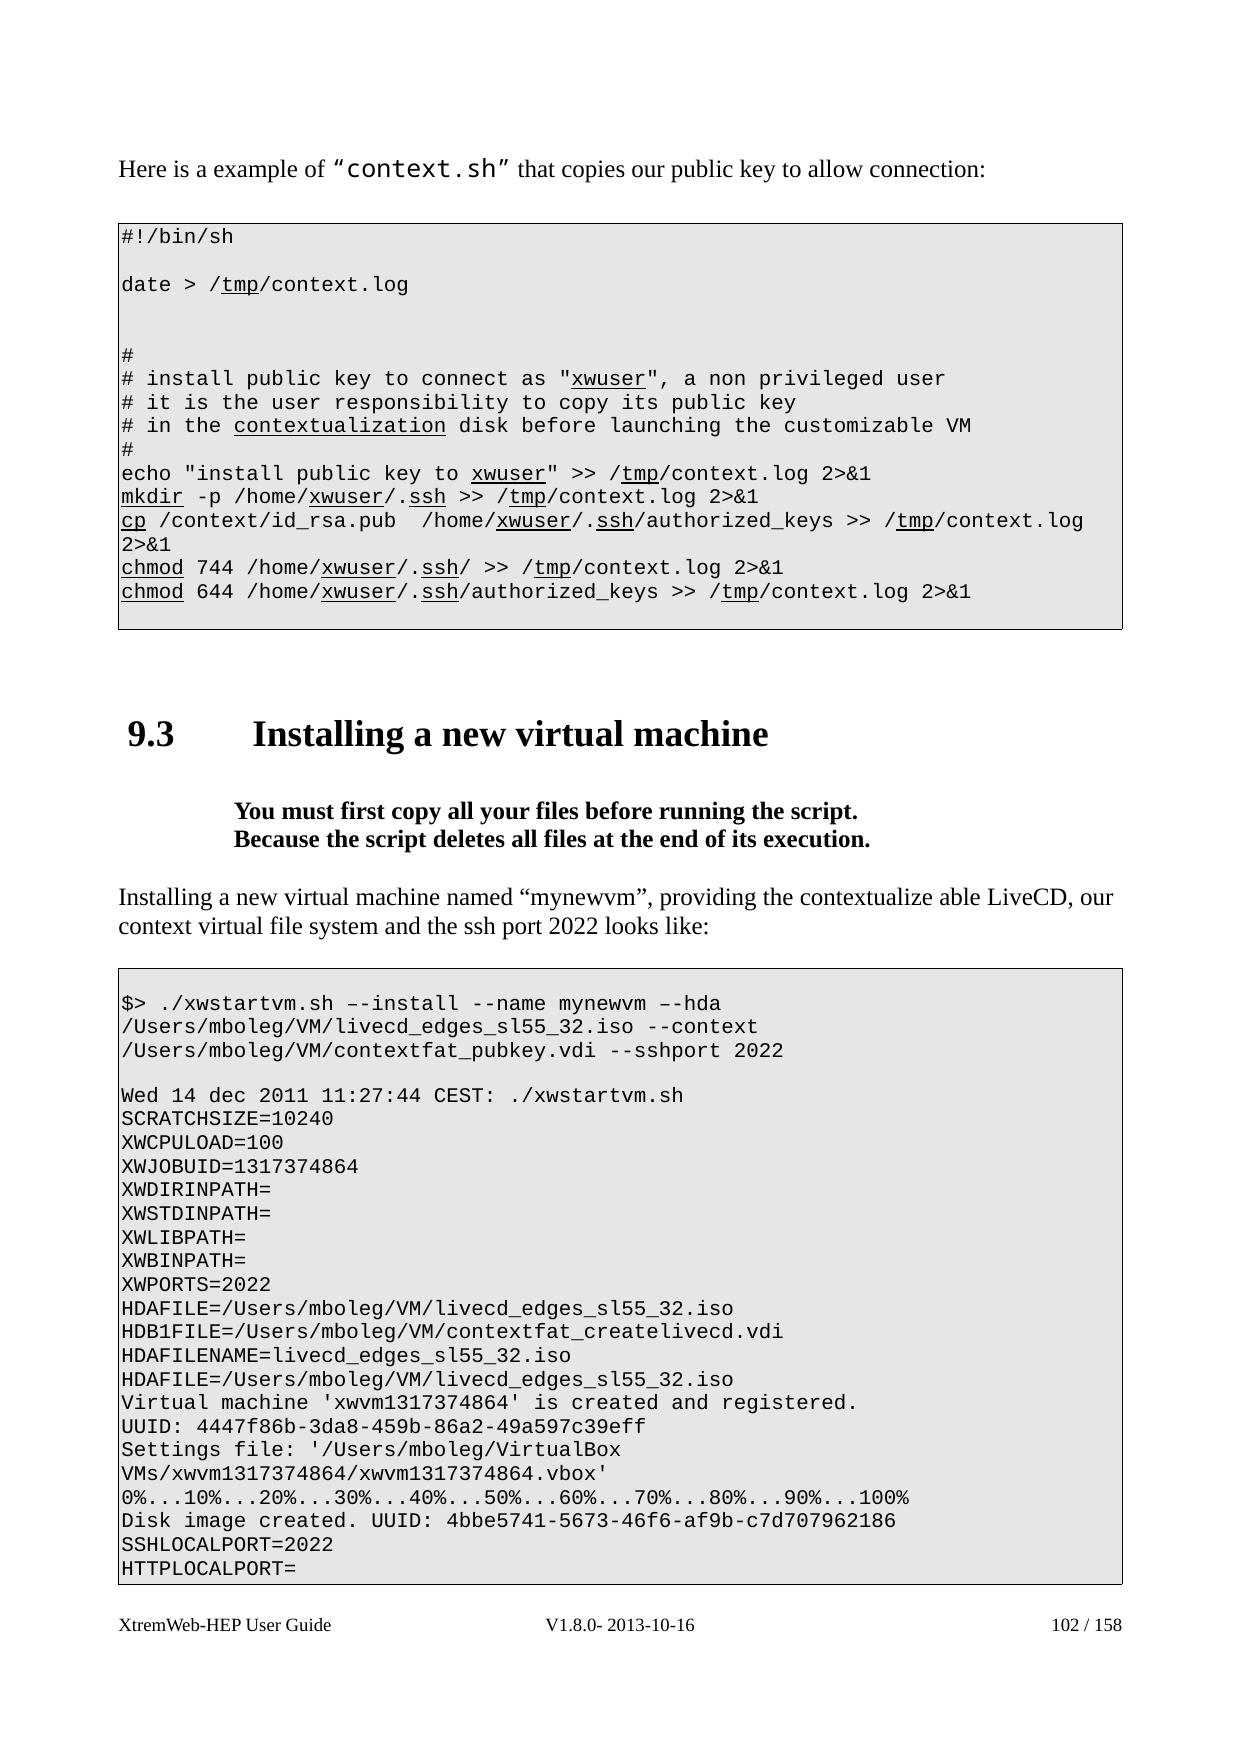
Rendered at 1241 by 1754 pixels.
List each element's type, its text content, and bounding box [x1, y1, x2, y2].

text # [119, 436, 1122, 460]
text Virtual machine 'xwvm1317374864' is created and registered. [119, 1389, 1122, 1413]
text Because the script deletes all files at the end of its execution. [233, 824, 1004, 853]
text XWPORTS=2022 [119, 1271, 1122, 1294]
text date > /tmp/context.log [119, 271, 1122, 294]
text XWJOBUID=1317374864 [119, 1153, 1122, 1176]
text SSHLOCALPORT=2022 [119, 1531, 1122, 1555]
text # install public key to connect as "xwuser", a non privileged user [119, 365, 1122, 389]
text # [119, 342, 1122, 365]
text Here is a example of “context.sh” that copies our public key to allow connection: [118, 151, 1122, 185]
text HDAFILE=/Users/mboleg/VM/livecd_edges_sl55_32.iso [119, 1294, 1122, 1318]
text 0%...10%...20%...30%...40%...50%...60%...70%...80%...90%...100% [119, 1484, 1122, 1507]
text echo "install public key to xwuser" >> /tmp/context.log 2>&1 [119, 460, 1122, 483]
text mkdir -p /home/xwuser/.ssh >> /tmp/context.log 2>&1 [119, 483, 1122, 507]
text HTTPLOCALPORT= [119, 1555, 1122, 1584]
text cp /context/id_rsa.pub /home/xwuser/.ssh/authorized_keys >> /tmp/context.log 2>&1 [119, 507, 1122, 554]
text #!/bin/sh [119, 224, 1122, 247]
text XWSTDINPATH= [119, 1200, 1122, 1224]
text # in the contextualization disk before launching the customizable VM [119, 412, 1122, 436]
text # it is the user responsibility to copy its public key [119, 389, 1122, 412]
text UUID: 4447f86b-3da8-459b-86a2-49a597c39eff [119, 1413, 1122, 1436]
text Settings file: '/Users/mboleg/VirtualBox VMs/xwvm1317374864/xwvm1317374864.vbox' [119, 1436, 1122, 1484]
text HDAFILE=/Users/mboleg/VM/livecd_edges_sl55_32.iso [119, 1366, 1122, 1389]
text SCRATCHSIZE=10240 [119, 1105, 1122, 1129]
text chmod 744 /home/xwuser/.ssh/ >> /tmp/context.log 2>&1 [119, 554, 1122, 578]
text XWCPULOAD=100 [119, 1129, 1122, 1153]
text Wed 14 dec 2011 11:27:44 CEST: ./xwstartvm.sh [119, 1082, 1122, 1105]
text HDB1FILE=/Users/mboleg/VM/contextfat_createlivecd.vdi [119, 1318, 1122, 1342]
text $> ./xwstartvm.sh –-install --name mynewvm –-hda /Users/mboleg/VM/livecd_edges_sl55_32.iso --context /Users/mboleg/VM/contextfat_pubkey.vdi --sshport 2022 [119, 989, 1122, 1061]
text XWLIBPATH= [119, 1224, 1122, 1247]
text XWDIRINPATH= [119, 1176, 1122, 1200]
text XWBINPATH= [119, 1247, 1122, 1271]
text Installing a new virtual machine named “mynewvm”, providing the contextualize able LiveCD, our context virtual file system and the ssh port 2022 looks like: [118, 882, 1122, 939]
subtitle Installing a new virtual machine [118, 711, 1122, 754]
text You must first copy all your files before running the script. [233, 796, 1004, 824]
text Disk image created. UUID: 4bbe5741-5673-46f6-af9b-c7d707962186 [119, 1507, 1122, 1531]
text HDAFILENAME=livecd_edges_sl55_32.iso [119, 1342, 1122, 1366]
text chmod 644 /home/xwuser/.ssh/authorized_keys >> /tmp/context.log 2>&1 [119, 578, 1122, 602]
